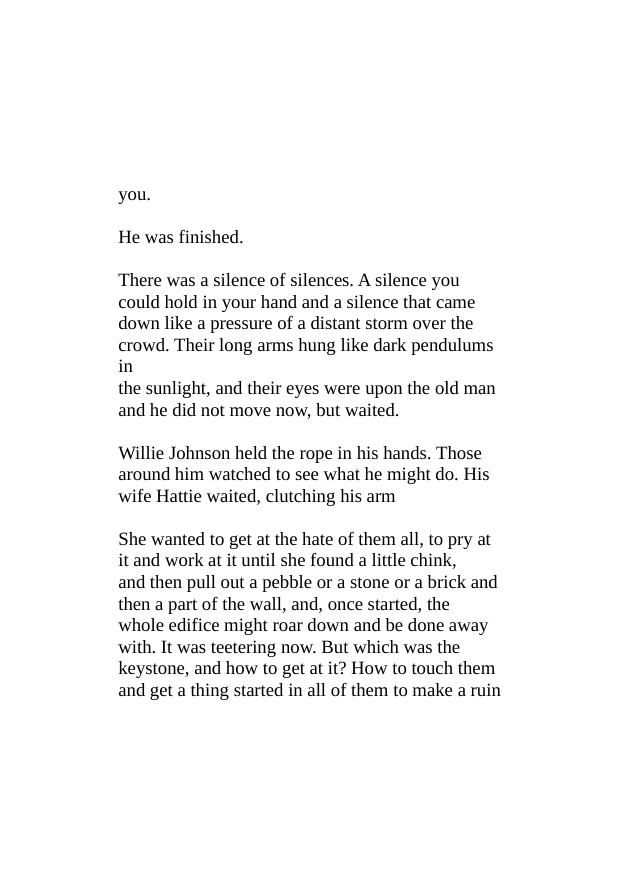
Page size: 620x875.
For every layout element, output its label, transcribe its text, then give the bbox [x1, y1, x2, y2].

text you. He was finished. There was a silence of silences. A silence you could hold in your hand and a silence that came down like a pressure of a distant storm over the crowd. Their long arms hung like dark pendulums in the sunlight, and their eyes were upon the old man and he did not move now, but waited. Willie Johnson held the rope in his hands. Those around him watched to see what he might do. His wife Hattie waited, clutching his arm She wanted to get at the hate of them all, to pry at it and work at it until she found a little chink, and then pull out a pebble or a stone or a brick and then a part of the wall, and, once started, the whole edifice might roar down and be done away with. It was teetering now. But which was the keystone, and how to get at it? How to touch them and get a thing started in all of them to make a ruin [118, 118, 501, 700]
